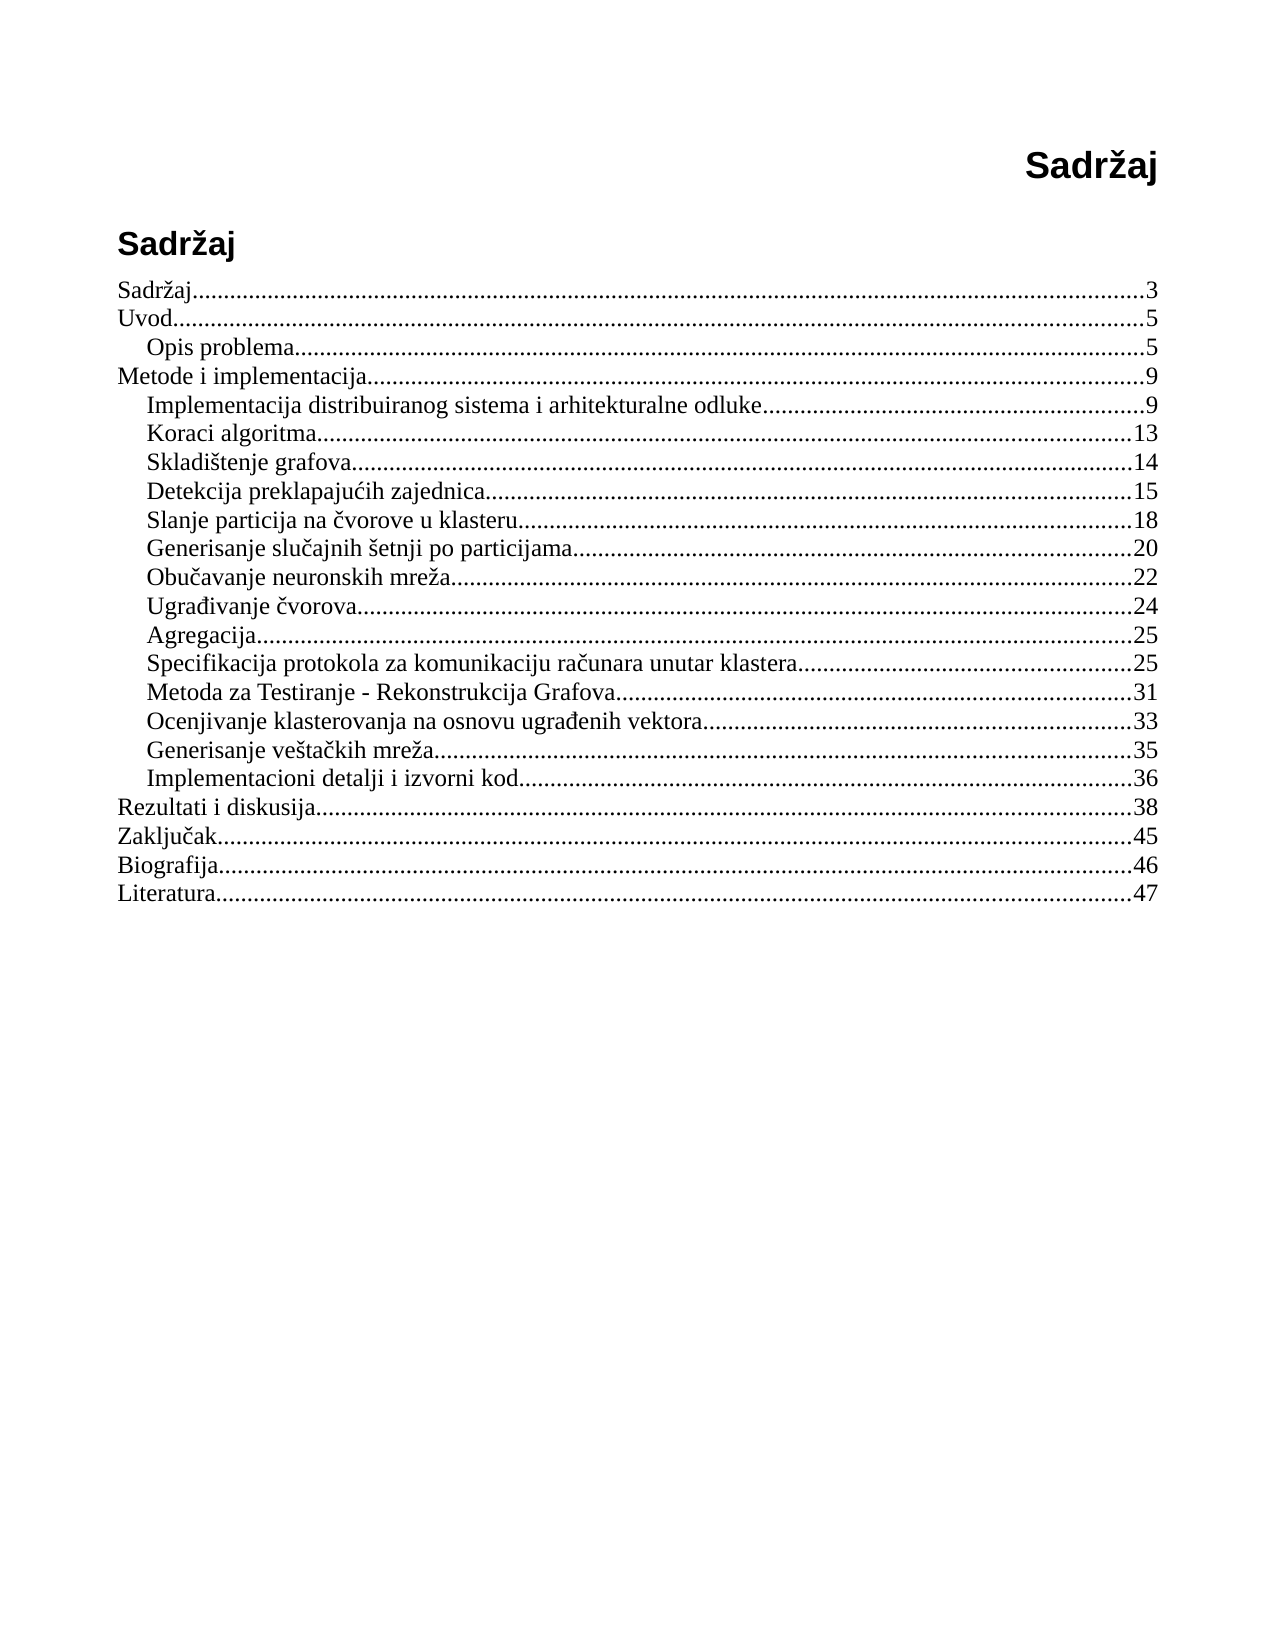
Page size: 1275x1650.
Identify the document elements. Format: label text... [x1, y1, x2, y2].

text Opis problema 5 [146, 332, 1158, 361]
subtitle Sadržaj [117, 224, 1158, 262]
text Metode i implementacija 9 [117, 361, 1158, 390]
text Generisanje slučajnih šetnji po particijama 20 [146, 533, 1158, 562]
subtitle Sadržaj [117, 143, 1158, 186]
text Uvod 5 [117, 303, 1158, 332]
text Rezultati i diskusija 38 [117, 792, 1158, 821]
text Implementacioni detalji i izvorni kod 36 [146, 763, 1158, 792]
text Implementacija distribuiranog sistema i arhitekturalne odluke 9 [146, 390, 1158, 418]
text Specifikacija protokola za komunikaciju računara unutar klastera 25 [146, 648, 1158, 677]
text Obučavanje neuronskih mreža 22 [146, 562, 1158, 591]
text Biografija 46 [117, 850, 1158, 878]
text Koraci algoritma 13 [146, 418, 1158, 447]
text Agregacija 25 [146, 620, 1158, 648]
text Detekcija preklapajućih zajednica 15 [146, 476, 1158, 505]
text Sadržaj 3 [117, 275, 1158, 303]
text Zaključak 45 [117, 821, 1158, 850]
text Ugrađivanje čvorova 24 [146, 591, 1158, 620]
text Metoda za Testiranje - Rekonstrukcija Grafova 31 [146, 677, 1158, 706]
text Skladištenje grafova 14 [146, 447, 1158, 476]
text Literatura 47 [117, 878, 1158, 907]
text Slanje particija na čvorove u klasteru 18 [146, 505, 1158, 533]
text Ocenjivanje klasterovanja na osnovu ugrađenih vektora 33 [146, 706, 1158, 735]
text Generisanje veštačkih mreža 35 [146, 735, 1158, 763]
